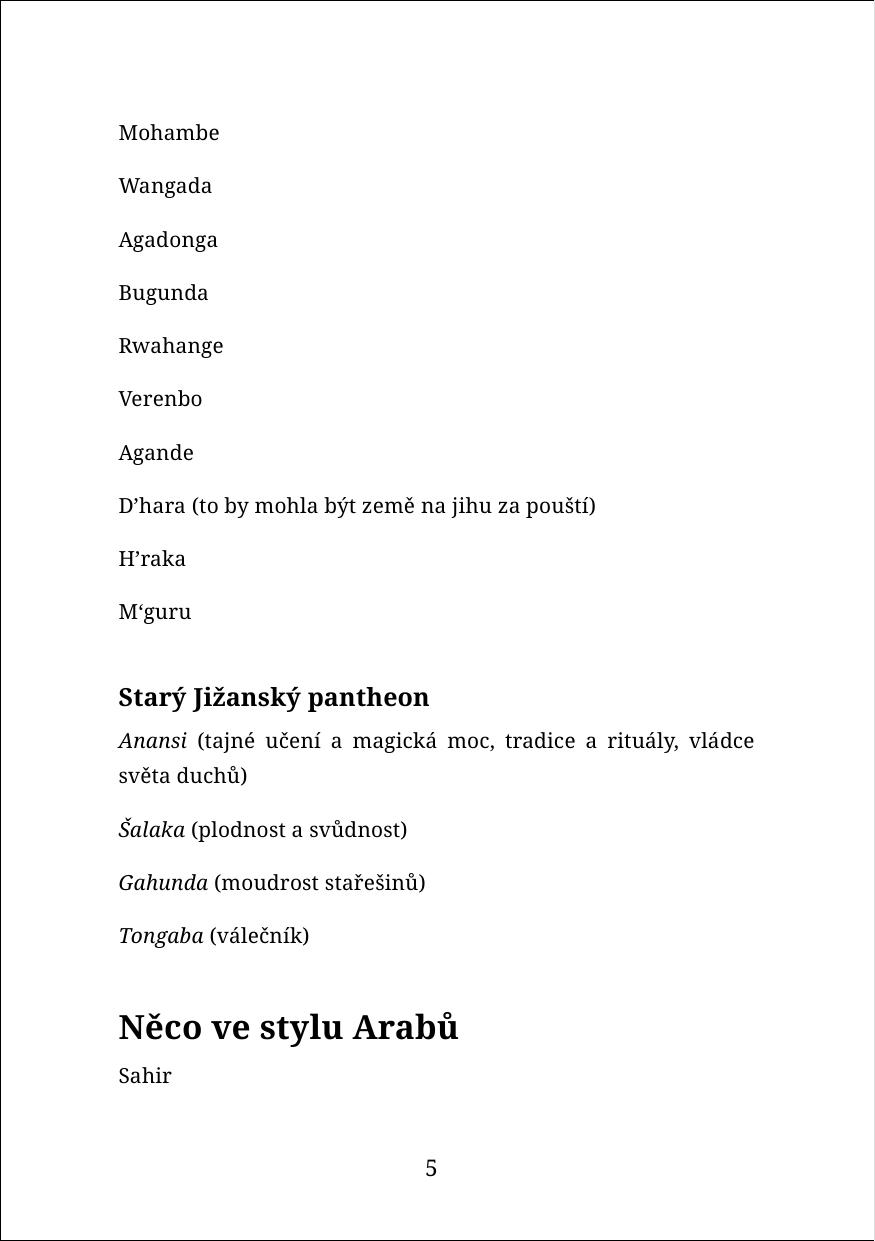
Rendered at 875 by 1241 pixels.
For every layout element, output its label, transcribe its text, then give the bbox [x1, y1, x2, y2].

text Mohambe [118, 118, 756, 147]
text Verenbo [118, 384, 756, 413]
text H’raka [118, 544, 756, 572]
subtitle Něco ve stylu Arabů [118, 1004, 756, 1049]
text Šalaka (plodnost a svůdnost) [118, 815, 756, 843]
text Gahunda (moudrost stařešinů) [118, 868, 756, 896]
subtitle Starý Jižanský pantheon [118, 680, 756, 714]
text Agadonga [118, 225, 756, 253]
text Sahir [118, 1061, 756, 1089]
text M‘guru [118, 597, 756, 626]
text Bugunda [118, 278, 756, 306]
text D’hara (to by mohla být země na jihu za pouští) [118, 491, 756, 519]
text Anansi (tajné učení a magická moc, tradice a rituály, vládce světa duchů) [118, 726, 756, 790]
text Wangada [118, 171, 756, 200]
text Agande [118, 438, 756, 466]
text Tongaba (válečník) [118, 921, 756, 949]
text Rwahange [118, 331, 756, 359]
